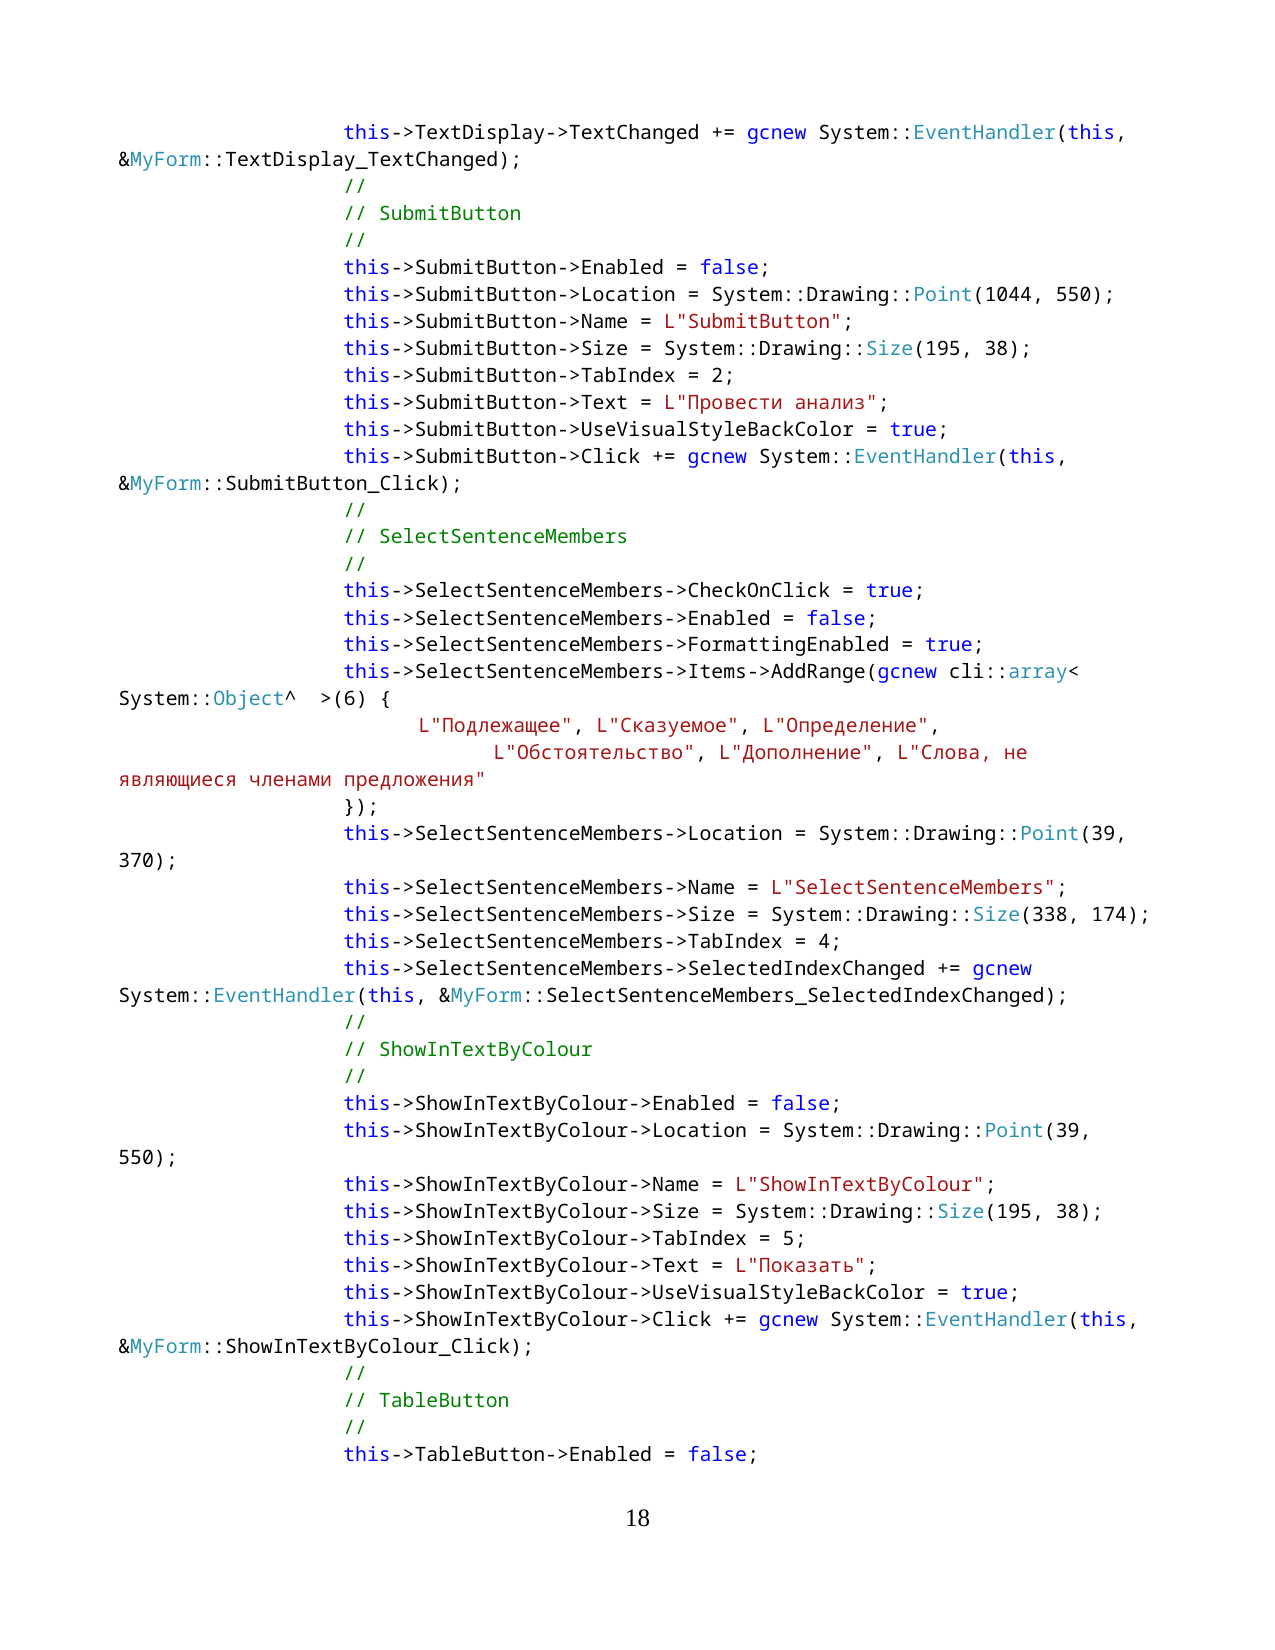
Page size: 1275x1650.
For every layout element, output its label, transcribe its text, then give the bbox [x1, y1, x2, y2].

text this->SelectSentenceMembers->Size = System::Drawing::Size(338, 174); [118, 901, 1157, 927]
text // SubmitButton [118, 199, 1157, 226]
text this->ShowInTextByColour->UseVisualStyleBackColor = true; [118, 1278, 1157, 1305]
text this->SubmitButton->UseVisualStyleBackColor = true; [118, 415, 1157, 442]
text this->SelectSentenceMembers->Enabled = false; [118, 604, 1157, 631]
text this->SubmitButton->TabIndex = 2; [118, 361, 1157, 388]
text // ShowInTextByColour [118, 1035, 1157, 1062]
text this->SubmitButton->Size = System::Drawing::Size(195, 38); [118, 334, 1157, 361]
text this->SelectSentenceMembers->TabIndex = 4; [118, 927, 1157, 954]
text this->ShowInTextByColour->Location = System::Drawing::Point(39, 550); [118, 1116, 1157, 1170]
text this->SelectSentenceMembers->Items->AddRange(gcnew cli::array< System::Object^ >(6) { [118, 658, 1157, 712]
text L"Подлежащее", L"Сказуемое", L"Определение", [118, 712, 1157, 739]
text this->TableButton->Enabled = false; [118, 1440, 1157, 1467]
text // TableButton [118, 1386, 1157, 1413]
text // SelectSentenceMembers [118, 523, 1157, 550]
text // [118, 496, 1157, 523]
text this->SubmitButton->Enabled = false; [118, 253, 1157, 280]
text this->SelectSentenceMembers->CheckOnClick = true; [118, 577, 1157, 604]
text this->SelectSentenceMembers->SelectedIndexChanged += gcnew System::EventHandler(this, &MyForm::SelectSentenceMembers_SelectedIndexChanged); [118, 954, 1157, 1008]
text // [118, 1413, 1157, 1440]
text L"Обстоятельство", L"Дополнение", L"Слова, не являющиеся членами предложения" [118, 739, 1157, 793]
text this->ShowInTextByColour->Name = L"ShowInTextByColour"; [118, 1170, 1157, 1197]
text this->ShowInTextByColour->Text = L"Показать"; [118, 1251, 1157, 1278]
text this->ShowInTextByColour->TabIndex = 5; [118, 1224, 1157, 1251]
text this->ShowInTextByColour->Size = System::Drawing::Size(195, 38); [118, 1197, 1157, 1224]
text // [118, 550, 1157, 577]
text // [118, 226, 1157, 253]
text this->SubmitButton->Click += gcnew System::EventHandler(this, &MyForm::SubmitButton_Click); [118, 442, 1157, 496]
text this->ShowInTextByColour->Click += gcnew System::EventHandler(this, &MyForm::ShowInTextByColour_Click); [118, 1305, 1157, 1359]
text this->SelectSentenceMembers->FormattingEnabled = true; [118, 631, 1157, 658]
text // [118, 1359, 1157, 1386]
text // [118, 172, 1157, 199]
text // [118, 1062, 1157, 1089]
text this->SubmitButton->Text = L"Провести анализ"; [118, 388, 1157, 415]
text this->SubmitButton->Location = System::Drawing::Point(1044, 550); [118, 280, 1157, 307]
text this->SelectSentenceMembers->Location = System::Drawing::Point(39, 370); [118, 819, 1157, 873]
text }); [118, 793, 1157, 819]
text this->SubmitButton->Name = L"SubmitButton"; [118, 307, 1157, 334]
text this->TextDisplay->TextChanged += gcnew System::EventHandler(this, &MyForm::TextDisplay_TextChanged); [118, 118, 1157, 172]
text this->SelectSentenceMembers->Name = L"SelectSentenceMembers"; [118, 873, 1157, 901]
text // [118, 1008, 1157, 1035]
text this->ShowInTextByColour->Enabled = false; [118, 1089, 1157, 1116]
